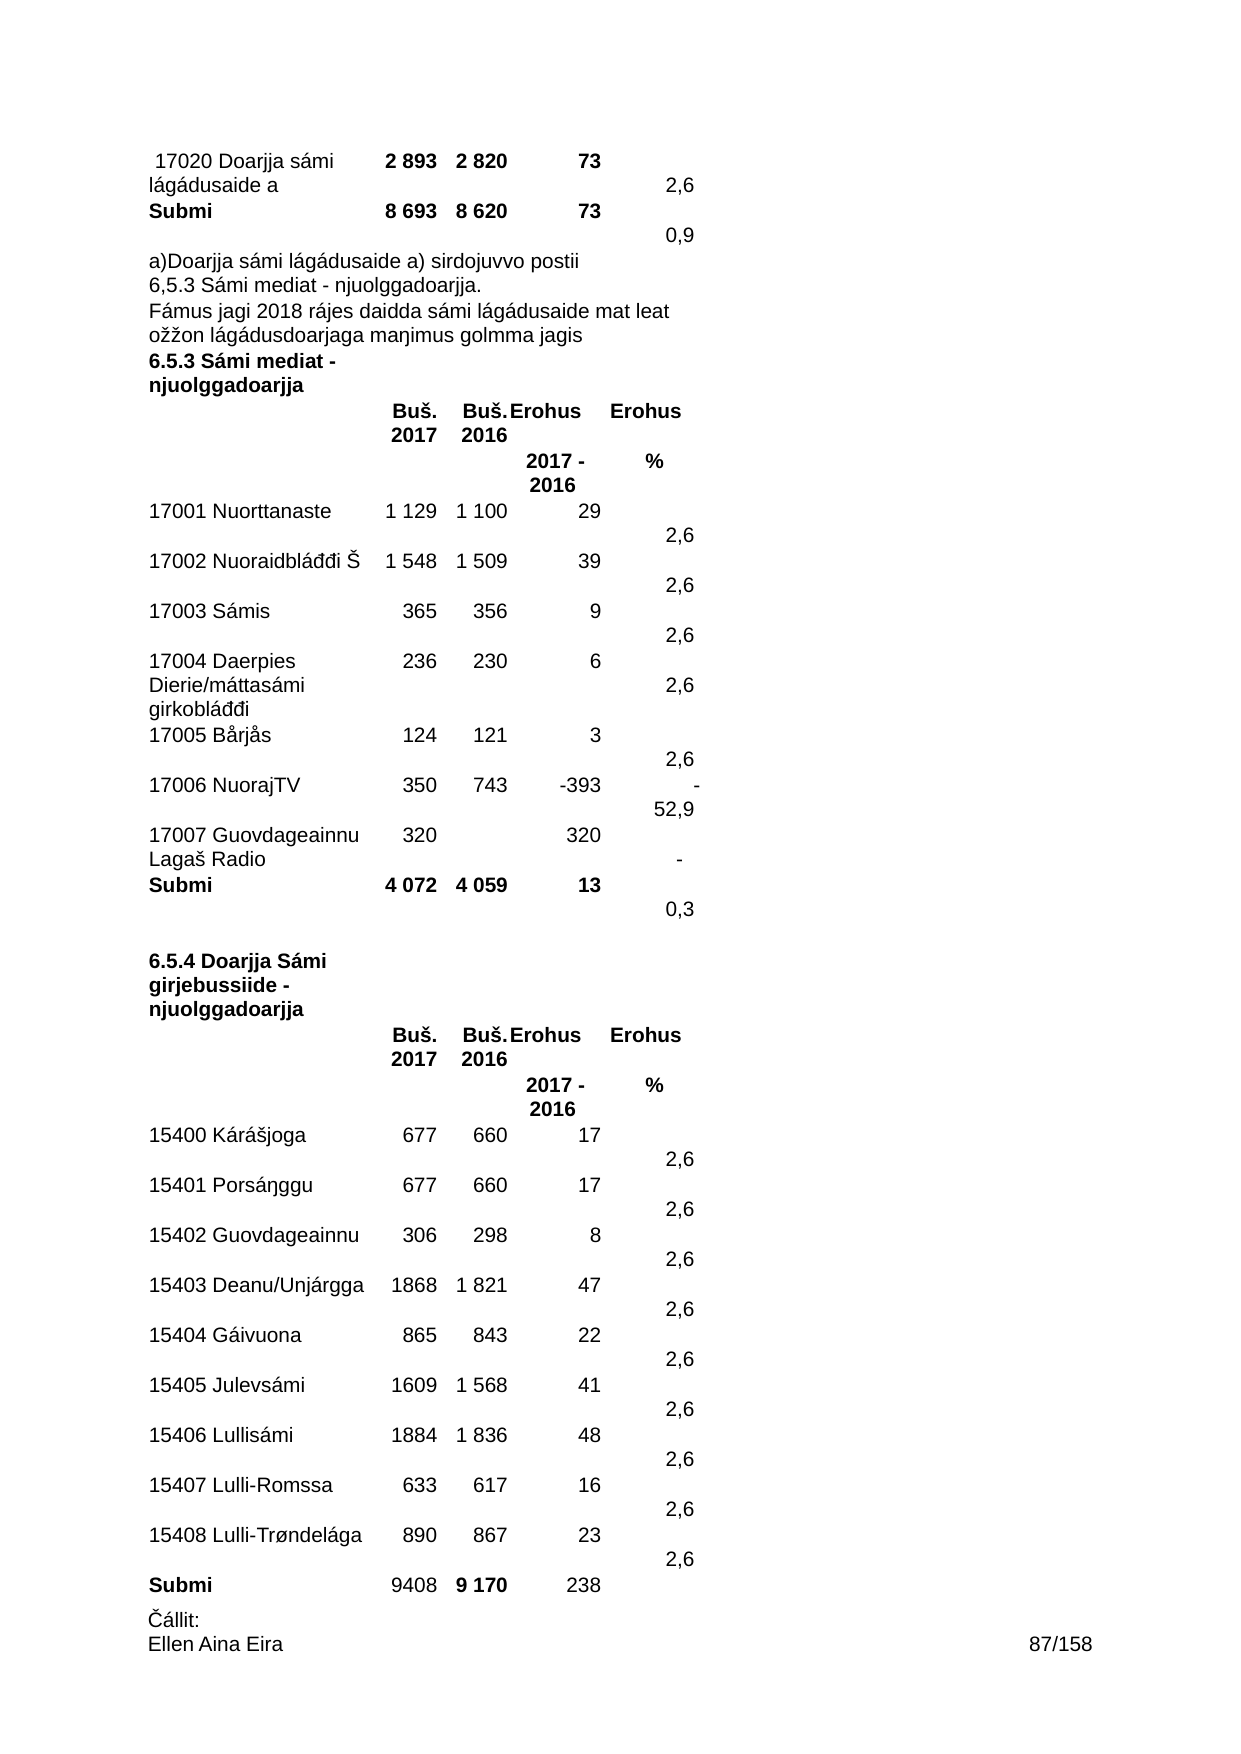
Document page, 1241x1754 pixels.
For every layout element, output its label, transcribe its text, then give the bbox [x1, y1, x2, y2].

table_cell [871, 1322, 933, 1372]
table_cell [806, 198, 871, 248]
table_cell [933, 398, 1038, 448]
table_cell [933, 1072, 1038, 1122]
table_cell 743 [438, 772, 508, 822]
table_header [136, 148, 1104, 1598]
table_cell 2,6 [602, 598, 701, 648]
table_cell [871, 922, 933, 948]
table_cell [1038, 1422, 1093, 1472]
table_cell 238 [509, 1572, 602, 1598]
table_cell [933, 1422, 1038, 1472]
table_cell 29 [509, 498, 602, 548]
table_cell [933, 198, 1038, 248]
table_cell 1 100 [438, 498, 508, 548]
table_cell [701, 1522, 806, 1572]
table_cell [1038, 948, 1093, 1022]
table_cell [806, 448, 871, 498]
table_cell [933, 1322, 1038, 1372]
table_cell [871, 648, 933, 722]
table_cell 660 [438, 1122, 508, 1172]
table_cell [933, 822, 1038, 872]
table_cell [509, 948, 602, 1022]
table_cell [871, 248, 933, 298]
table_cell - 52,9 [602, 772, 701, 822]
table_cell 23 [509, 1522, 602, 1572]
table_cell [871, 198, 933, 248]
table_cell 298 [438, 1222, 508, 1272]
table_cell [701, 1272, 806, 1322]
table_cell [368, 348, 438, 398]
table_cell [701, 148, 806, 198]
table_cell [368, 1072, 438, 1122]
table_cell Submi [148, 1572, 367, 1598]
table_cell [871, 148, 933, 198]
table_cell [701, 348, 806, 398]
table_cell [1038, 298, 1093, 348]
table_cell 15400 Kárášjoga [148, 1122, 367, 1172]
table_cell 2,6 [602, 1422, 701, 1472]
table_cell [871, 1522, 933, 1572]
table_cell [438, 348, 508, 398]
table_cell [806, 548, 871, 598]
table_cell [806, 1272, 871, 1322]
table_cell [602, 1572, 701, 1598]
table_cell [871, 822, 933, 872]
table_cell [871, 872, 933, 922]
table_cell 2,6 [602, 1122, 701, 1172]
table_cell 15407 Lulli-Romssa [148, 1472, 367, 1522]
table_cell 350 [368, 772, 438, 822]
table_cell [701, 1072, 806, 1122]
table_cell [933, 248, 1038, 298]
table_cell 15406 Lullisámi [148, 1422, 367, 1472]
table_cell [701, 1472, 806, 1522]
table_cell 2,6 [602, 148, 701, 198]
table_cell [933, 1272, 1038, 1322]
table_cell 2017 - 2016 [509, 448, 602, 498]
table_cell 15404 Gáivuona [148, 1322, 367, 1372]
table_cell 890 [368, 1522, 438, 1572]
table_cell [438, 1072, 508, 1122]
table_cell [933, 298, 1038, 348]
table_cell [933, 1122, 1038, 1172]
table_cell [701, 1372, 806, 1422]
table_cell 633 [368, 1472, 438, 1522]
table_cell [701, 1572, 806, 1598]
table_cell [871, 1472, 933, 1522]
table_cell [806, 1322, 871, 1372]
table_cell [701, 872, 806, 922]
table_cell 2,6 [602, 648, 701, 722]
table_cell 0,3 [602, 872, 701, 922]
table_cell [148, 1022, 367, 1072]
table_cell [806, 1122, 871, 1172]
table_cell 306 [368, 1222, 438, 1272]
table_cell [933, 448, 1038, 498]
table_cell 4 059 [438, 872, 508, 922]
table_cell 2 893 [368, 148, 438, 198]
table_cell [602, 948, 701, 1022]
table_cell [871, 1422, 933, 1472]
table_cell [701, 598, 806, 648]
table_cell [933, 648, 1038, 722]
table_cell 1 509 [438, 548, 508, 598]
table_cell Erohus [602, 398, 701, 448]
table_cell 41 [509, 1372, 602, 1422]
table_cell 677 [368, 1172, 438, 1222]
table_cell Erohus [602, 1022, 701, 1072]
table_cell 1 548 [368, 548, 438, 598]
table_cell [871, 1172, 933, 1222]
table_cell [933, 1022, 1038, 1072]
table_cell [701, 1172, 806, 1222]
table_cell [701, 498, 806, 548]
table_cell 39 [509, 548, 602, 598]
table_cell [806, 948, 871, 1022]
table_cell [933, 1472, 1038, 1522]
table_cell 2,6 [602, 722, 701, 772]
table_cell 47 [509, 1272, 602, 1322]
table_cell 617 [438, 1472, 508, 1522]
table_cell [602, 348, 701, 398]
table_cell [933, 722, 1038, 772]
table_cell [701, 772, 806, 822]
table_cell 1 129 [368, 498, 438, 548]
table_cell % [602, 1072, 701, 1122]
table_cell 230 [438, 648, 508, 722]
table_cell -393 [509, 772, 602, 822]
table_cell [933, 948, 1038, 1022]
table_cell [1038, 248, 1093, 298]
table_cell [148, 1072, 367, 1122]
table_cell [602, 922, 701, 948]
table_cell [1038, 148, 1093, 198]
table_cell 1884 [368, 1422, 438, 1472]
table_cell 15403 Deanu/Unjárgga [148, 1272, 367, 1322]
table_cell [806, 348, 871, 398]
table_cell [701, 248, 806, 298]
table_cell [933, 1522, 1038, 1572]
table_cell [871, 722, 933, 772]
table_cell [871, 498, 933, 548]
table_cell 843 [438, 1322, 508, 1372]
table_cell 1 568 [438, 1372, 508, 1422]
table_cell 17007 Guovdageainnu Lagaš Radio [148, 822, 367, 872]
table_cell 3 [509, 722, 602, 772]
table_cell [806, 1072, 871, 1122]
table_cell [1038, 1222, 1093, 1272]
table_cell 121 [438, 722, 508, 772]
table_cell Submi [148, 198, 367, 248]
table_cell [701, 822, 806, 872]
table_cell [806, 1422, 871, 1472]
table_cell 320 [368, 822, 438, 872]
table_cell 2,6 [602, 1272, 701, 1322]
table_cell [871, 948, 933, 1022]
table_cell [1038, 722, 1093, 772]
table_cell 22 [509, 1322, 602, 1372]
table_cell 17001 Nuorttanaste [148, 498, 367, 548]
table_cell [871, 348, 933, 398]
table_cell [806, 248, 871, 298]
table_cell [871, 1122, 933, 1172]
table_cell Buš. 2017 [368, 398, 438, 448]
table_cell [806, 922, 871, 948]
table_cell 236 [368, 648, 438, 722]
table_cell [438, 948, 508, 1022]
table_cell [871, 1022, 933, 1072]
table_cell [806, 1522, 871, 1572]
table_cell 320 [509, 822, 602, 872]
table_cell 2,6 [602, 1172, 701, 1222]
table_cell [806, 822, 871, 872]
table_cell [438, 822, 508, 872]
table_cell [1038, 1572, 1093, 1598]
table_cell [701, 648, 806, 722]
table_cell 0,9 [602, 198, 701, 248]
table_cell [701, 1222, 806, 1272]
table_cell [1038, 648, 1093, 722]
table_cell 1609 [368, 1372, 438, 1422]
table_cell [1038, 448, 1093, 498]
table_cell 17006 NuorajTV [148, 772, 367, 822]
table_cell [806, 772, 871, 822]
table_cell 16 [509, 1472, 602, 1522]
table_cell [1038, 822, 1093, 872]
table_cell 17005 Bårjås [148, 722, 367, 772]
table_cell [933, 872, 1038, 922]
table_cell [806, 1172, 871, 1222]
table_cell 356 [438, 598, 508, 648]
table_cell [368, 922, 438, 948]
table_cell Erohus [509, 398, 602, 448]
table_cell [933, 1172, 1038, 1222]
table_cell [933, 548, 1038, 598]
table_cell [1038, 1322, 1093, 1372]
table_cell [871, 398, 933, 448]
table_cell [701, 548, 806, 598]
table_cell [1038, 548, 1093, 598]
table_cell 15401 Porsáŋggu [148, 1172, 367, 1222]
table_cell [368, 448, 438, 498]
table_cell [701, 1122, 806, 1172]
table_cell 17 [509, 1122, 602, 1172]
table_cell - [602, 822, 701, 872]
table_cell [701, 198, 806, 248]
table_cell 8 620 [438, 198, 508, 248]
table_cell 2,6 [602, 1322, 701, 1372]
table_cell 9408 [368, 1572, 438, 1598]
table_cell 2,6 [602, 1522, 701, 1572]
table_cell [1038, 772, 1093, 822]
table_cell [806, 148, 871, 198]
table_cell [1038, 398, 1093, 448]
table_cell 15405 Julevsámi [148, 1372, 367, 1422]
table_cell [1038, 498, 1093, 548]
table_cell [933, 148, 1038, 198]
table_cell 867 [438, 1522, 508, 1572]
table_cell % [602, 448, 701, 498]
table_cell [933, 922, 1038, 948]
table_cell 365 [368, 598, 438, 648]
table_cell [1038, 1272, 1093, 1322]
table_cell [806, 298, 871, 348]
table_cell [806, 648, 871, 722]
table_cell [806, 1222, 871, 1272]
table_cell [871, 1222, 933, 1272]
table_cell 677 [368, 1122, 438, 1172]
table_cell [1038, 598, 1093, 648]
table_cell [701, 722, 806, 772]
table_cell [871, 598, 933, 648]
table_cell [1038, 1472, 1093, 1522]
table_cell [933, 1372, 1038, 1422]
table_cell 1868 [368, 1272, 438, 1322]
table_cell Buš. 2016 [438, 1022, 508, 1072]
table_cell [933, 1572, 1038, 1598]
table_cell Fámus jagi 2018 rájes daidda sámi lágádusaide mat leat ožžon lágádusdoarjaga maŋimus golmma jagis [148, 298, 701, 348]
table_cell [806, 1372, 871, 1422]
table_cell [871, 1272, 933, 1322]
table_cell 9 170 [438, 1572, 508, 1598]
table_cell [148, 922, 367, 948]
table_cell [1038, 1072, 1093, 1122]
table_cell [701, 1322, 806, 1372]
table_cell [1038, 198, 1093, 248]
table_cell [509, 922, 602, 948]
table_cell [701, 948, 806, 1022]
table_cell 6 [509, 648, 602, 722]
table_cell 13 [509, 872, 602, 922]
table_cell [933, 498, 1038, 548]
table_cell [1038, 922, 1093, 948]
table_cell 8 [509, 1222, 602, 1272]
table_cell 2,6 [602, 1472, 701, 1522]
table_cell [806, 872, 871, 922]
table_cell [701, 922, 806, 948]
table_cell 4 072 [368, 872, 438, 922]
table_cell 660 [438, 1172, 508, 1222]
table_cell [806, 1572, 871, 1598]
table_cell 17 [509, 1172, 602, 1222]
table_cell [438, 448, 508, 498]
table_cell 2,6 [602, 1372, 701, 1422]
table_cell [1038, 1022, 1093, 1072]
table_cell [806, 398, 871, 448]
table_cell [1038, 348, 1093, 398]
table_cell [602, 248, 701, 298]
table_cell Buš. 2017 [368, 1022, 438, 1072]
table_cell 2017 - 2016 [509, 1072, 602, 1122]
table_cell 17002 Nuoraidbláđđi Š [148, 548, 367, 598]
table_cell [806, 1022, 871, 1072]
table_cell Buš. 2016 [438, 398, 508, 448]
table_cell [871, 1072, 933, 1122]
table_cell a)Doarjja sámi lágádusaide a) sirdojuvvo postii 6,5.3 Sámi mediat - njuolggadoarjja. [148, 248, 602, 298]
table_cell [871, 548, 933, 598]
table_cell 17004 Daerpies Dierie/máttasámi girkobláđđi [148, 648, 367, 722]
table_cell [933, 598, 1038, 648]
table_cell Submi [148, 872, 367, 922]
table_cell [509, 348, 602, 398]
table_cell 6.5.3 Sámi mediat - njuolggadoarjja [148, 348, 367, 398]
table_cell [1038, 1122, 1093, 1172]
table_cell [701, 448, 806, 498]
table_cell Erohus [509, 1022, 602, 1072]
table_cell [438, 922, 508, 948]
table_cell [1038, 872, 1093, 922]
table_cell 73 [509, 198, 602, 248]
table_cell 2 820 [438, 148, 508, 198]
table_cell [806, 722, 871, 772]
table_cell 9 [509, 598, 602, 648]
table_cell 865 [368, 1322, 438, 1372]
table_cell 17020 Doarjja sámi lágádusaide a [148, 148, 367, 198]
table_cell 2,6 [602, 548, 701, 598]
table_cell 15408 Lulli-Trøndelága [148, 1522, 367, 1572]
table_cell 1 821 [438, 1272, 508, 1322]
table_cell [871, 1372, 933, 1422]
table_cell 48 [509, 1422, 602, 1472]
table_cell [701, 1422, 806, 1472]
table_cell [806, 498, 871, 548]
table_cell [701, 398, 806, 448]
table_cell 73 [509, 148, 602, 198]
table_cell [871, 772, 933, 822]
table_cell [933, 772, 1038, 822]
table_cell [806, 1472, 871, 1522]
table_cell [148, 398, 367, 448]
table_cell 2,6 [602, 498, 701, 548]
table_cell [933, 1222, 1038, 1272]
table_cell 17003 Sámis [148, 598, 367, 648]
table_cell 6.5.4 Doarjja Sámi girjebussiide - njuolggadoarjja [148, 948, 438, 1022]
table_cell [806, 598, 871, 648]
table_cell [148, 448, 367, 498]
table_cell 1 836 [438, 1422, 508, 1472]
table_cell [701, 1022, 806, 1072]
table_cell 15402 Guovdageainnu [148, 1222, 367, 1272]
table_cell [933, 348, 1038, 398]
table_cell [1038, 1522, 1093, 1572]
table_cell [1038, 1372, 1093, 1422]
table_cell [1038, 1172, 1093, 1222]
table_cell 8 693 [368, 198, 438, 248]
table_cell [871, 1572, 933, 1598]
table_cell [701, 298, 806, 348]
table_cell [871, 298, 933, 348]
table_cell [871, 448, 933, 498]
table_cell 124 [368, 722, 438, 772]
table_cell 2,6 [602, 1222, 701, 1272]
